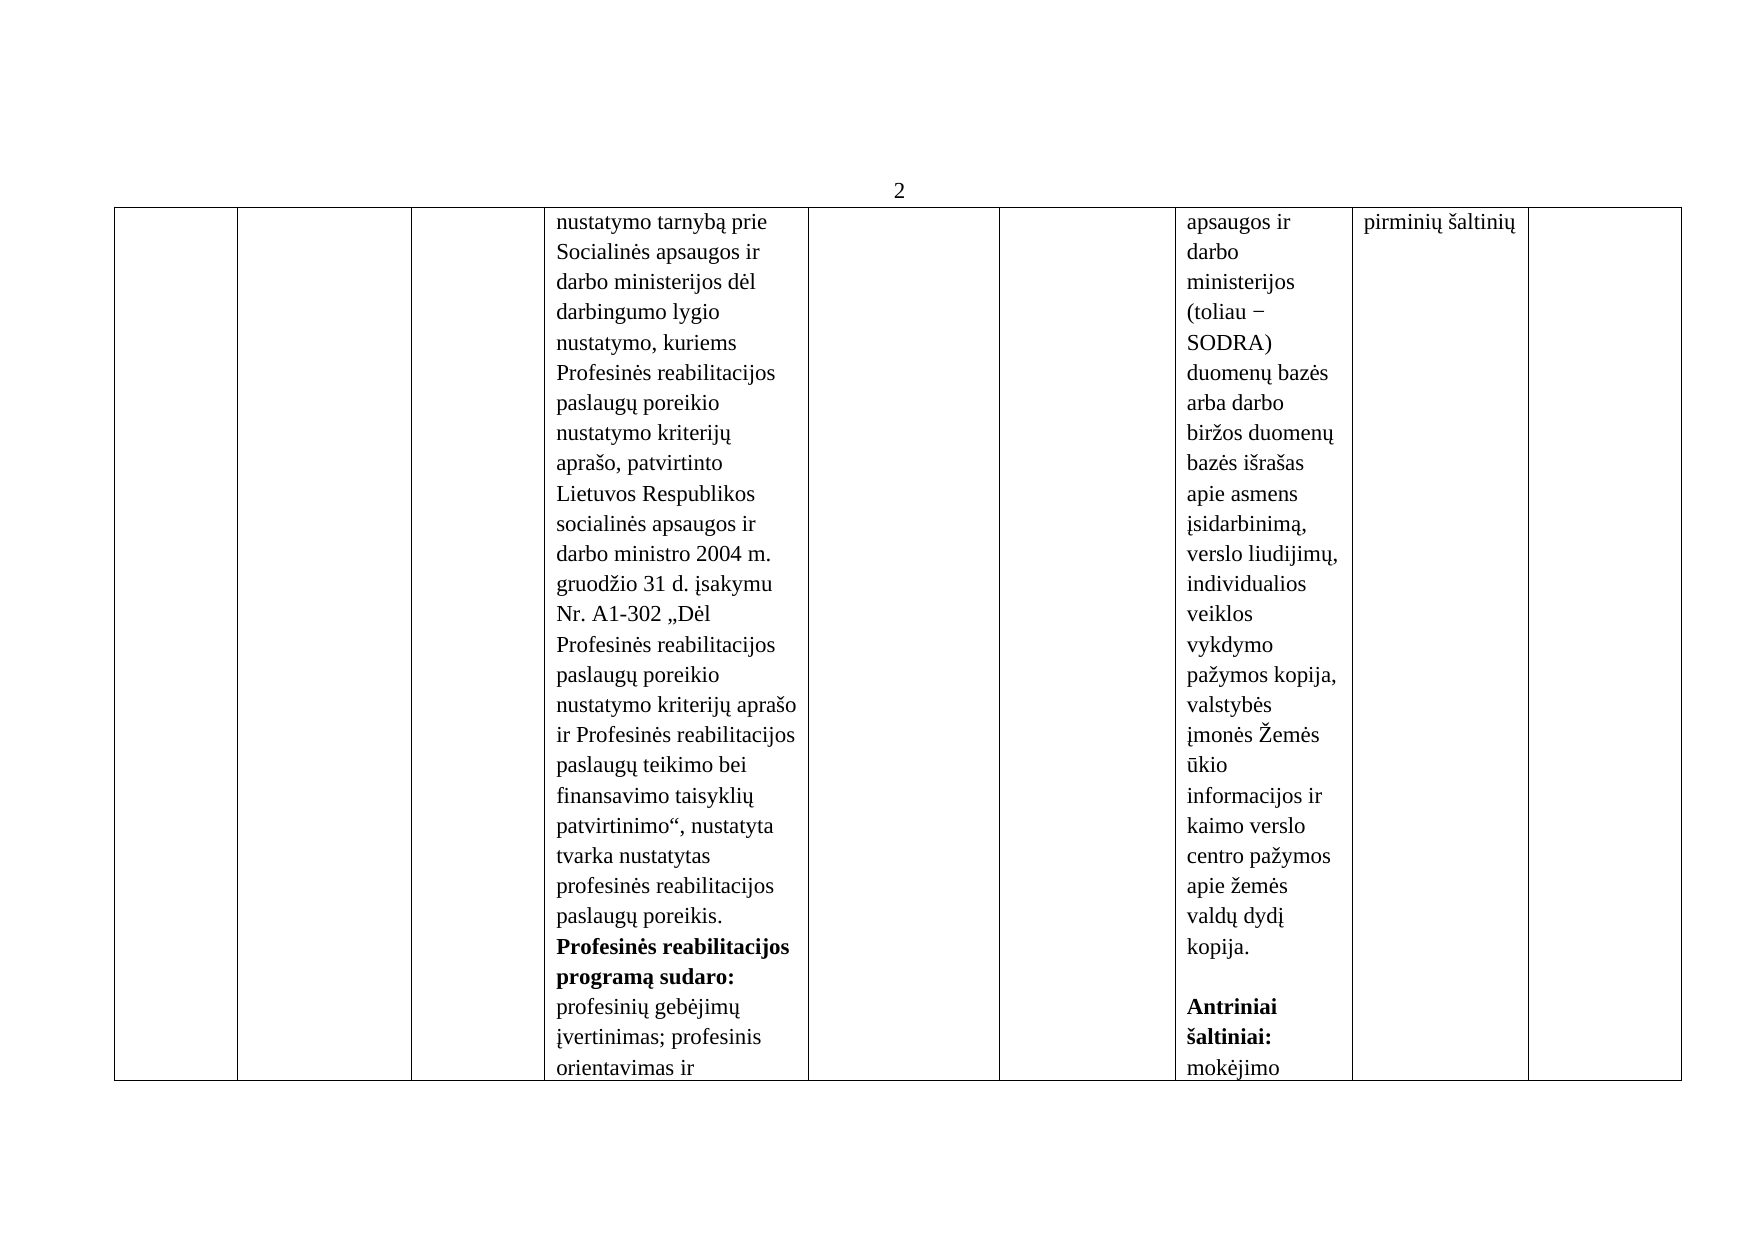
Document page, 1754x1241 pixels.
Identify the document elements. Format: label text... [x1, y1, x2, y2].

table_cell [115, 208, 237, 1080]
table_cell [809, 208, 999, 1080]
table_cell [238, 208, 411, 1080]
table_cell [1000, 208, 1175, 1080]
table_cell [1529, 208, 1681, 1080]
table_cell nustatymo tarnybą prie Socialinės apsaugos ir darbo ministerijos dėl darbingumo lygio nustatymo, kuriems Profesinės reabilitacijos paslaugų poreikio nustatymo kriterijų aprašo, patvirtinto Lietuvos Respublikos socialinės apsaugos ir darbo ministro 2004 m. gruodžio 31 d. įsakymu Nr. A1-302 „Dėl Profesinės reabilitacijos paslaugų poreikio nustatymo kriterijų aprašo ir Profesinės reabilitacijos paslaugų teikimo bei finansavimo taisyklių patvirtinimo“, nustatyta tvarka nustatytas profesinės reabilitacijos paslaugų poreikis. Profesinės reabilitacijos programą sudaro: profesinių gebėjimų įvertinimas; profesinis orientavimas ir [545, 208, 808, 1080]
table_cell pirminių šaltinių [1353, 208, 1528, 1080]
table_cell [412, 208, 544, 1080]
table_cell apsaugos ir darbo ministerijos (toliau − SODRA) duomenų bazės arba darbo biržos duomenų bazės išrašas apie asmens įsidarbinimą, verslo liudijimų, individualios veiklos vykdymo pažymos kopija, valstybės įmonės Žemės ūkio informacijos ir kaimo verslo centro pažymos apie žemės valdų dydį kopija. Antriniai šaltiniai: mokėjimo [1176, 208, 1352, 1080]
